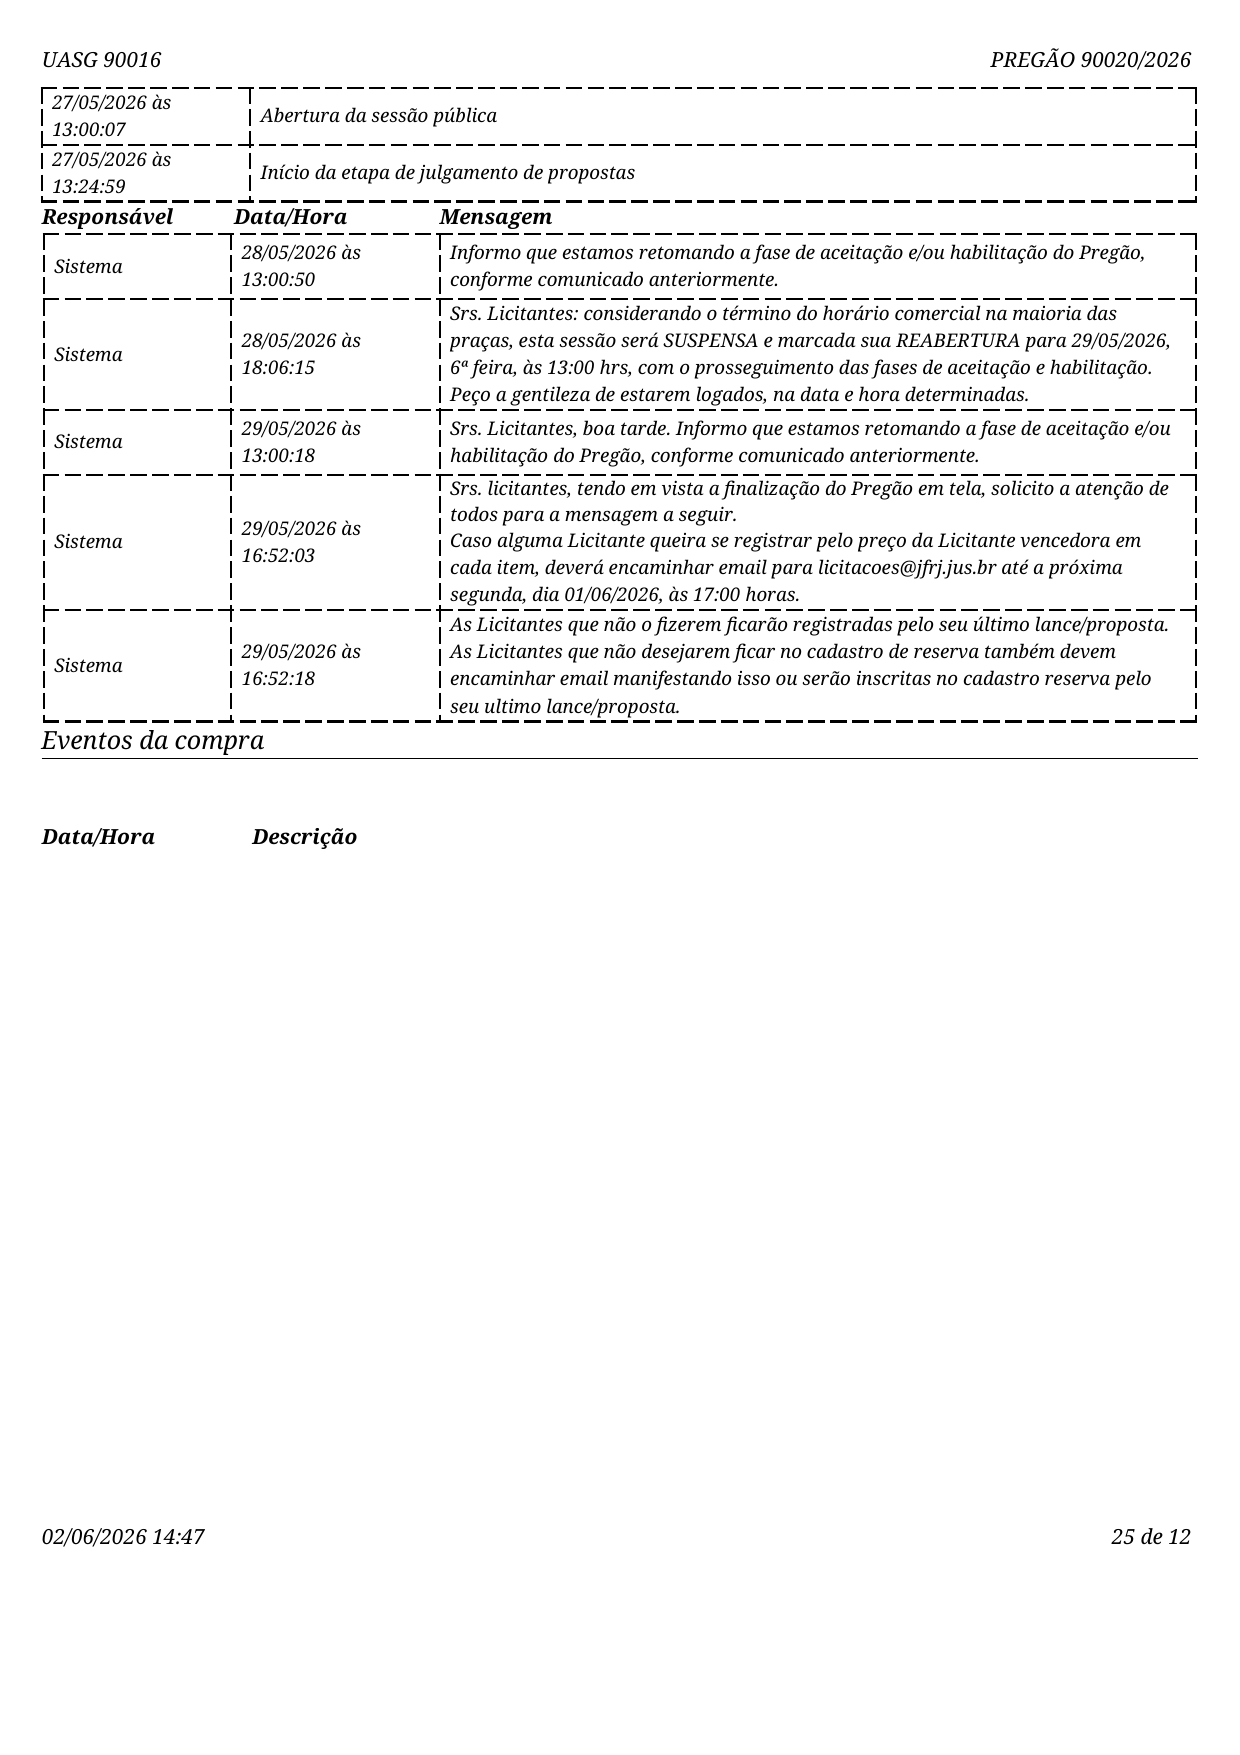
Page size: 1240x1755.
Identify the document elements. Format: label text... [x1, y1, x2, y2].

table_cell Srs. Licitantes: considerando o término do horário comercial na maioria das praças, esta sessão será SUSPENSA e marcada sua REABERTURA para 29/05/2026, 6ª feira, às 13:00 hrs, com o prosseguimento das fases de aceitação e habilitação. Peço a gentileza de estarem logados, na data e hora determinadas. [440, 298, 1196, 409]
table_cell Srs. licitantes, tendo em vista a finalização do Pregão em tela, solicito a atenção de todos para a mensagem a seguir. Caso alguma Licitante queira se registrar pelo preço da Licitante vencedora em cada item, deverá encaminhar email para licitacoes@jfrj.jus.br até a próxima segunda, dia 01/06/2026, às 17:00 horas. [440, 474, 1196, 609]
table_header Informo que estamos retomando a fase de aceitação e/ou habilitação do Pregão, conforme comunicado anteriormente. [440, 233, 1196, 298]
table_cell Início da etapa de julgamento de propostas [250, 144, 1196, 200]
table_cell Sistema [44, 609, 231, 720]
table_header 28/05/2026 às 13:00:50 [231, 233, 439, 298]
table_cell 28/05/2026 às 18:06:15 [231, 298, 439, 409]
table_cell Sistema [44, 409, 231, 474]
table_header Abertura da sessão pública [250, 87, 1196, 144]
text Responsável Data/Hora Mensagem [42, 202, 1194, 231]
text Data/Hora Descrição [42, 822, 1194, 851]
table_cell 29/05/2026 às 13:00:18 [231, 409, 439, 474]
subtitle Eventos da compra [41, 722, 1194, 756]
table_cell 27/05/2026 às 13:24:59 [42, 144, 250, 200]
table_header 27/05/2026 às 13:00:07 [42, 87, 250, 144]
table_cell 29/05/2026 às 16:52:03 [231, 474, 439, 609]
table_cell 29/05/2026 às 16:52:18 [231, 609, 439, 720]
table_header Sistema [44, 233, 231, 298]
table_cell Sistema [44, 474, 231, 609]
table_cell Sistema [44, 298, 231, 409]
table_cell Srs. Licitantes, boa tarde. Informo que estamos retomando a fase de aceitação e/ou habilitação do Pregão, conforme comunicado anteriormente. [440, 409, 1196, 474]
table_cell As Licitantes que não o fizerem ficarão registradas pelo seu último lance/proposta. As Licitantes que não desejarem ficar no cadastro de reserva também devem encaminhar email manifestando isso ou serão inscritas no cadastro reserva pelo seu ultimo lance/proposta. [440, 609, 1196, 720]
